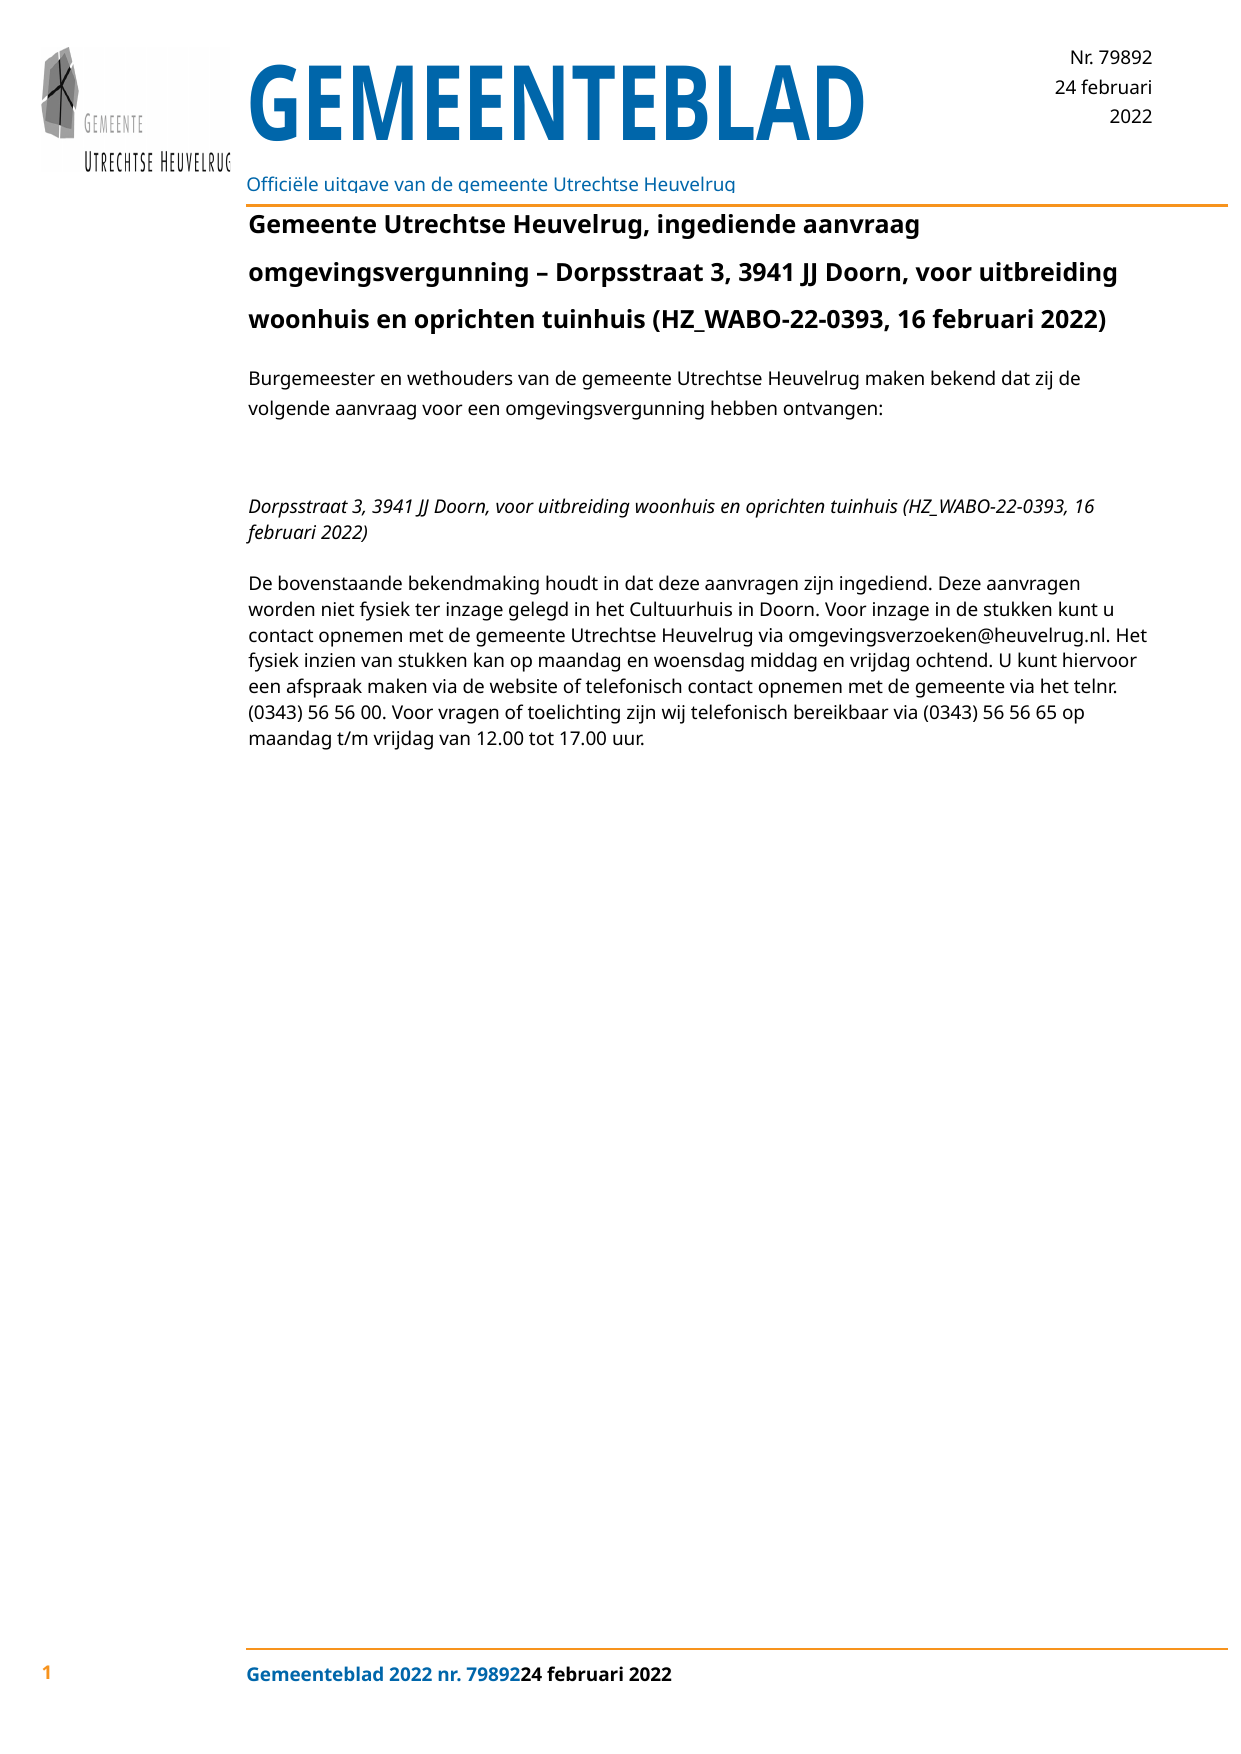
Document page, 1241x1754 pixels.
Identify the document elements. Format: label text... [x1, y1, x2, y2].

text Dorpsstraat 3, 3941 JJ Doorn, voor uitbreiding woonhuis en oprichten tuinhuis (HZ_WABO-22-0393, 16 februari 2022) [248, 493, 1152, 545]
picture [41, 47, 231, 172]
text Gemeente Utrechtse Heuvelrug, ingediende aanvraag omgevingsvergunning – Dorpsstraat 3, 3941 JJ Doorn, voor uitbreiding woonhuis en oprichten tuinhuis (HZ_WABO-22-0393, 16 februari 2022) [248, 207, 1152, 336]
text De bovenstaande bekendmaking houdt in dat deze aanvragen zijn ingediend. Deze aanvragen worden niet fysiek ter inzage gelegd in het Cultuurhuis in Doorn. Voor inzage in de stukken kunt u contact opnemen met de gemeente Utrechtse Heuvelrug via omgevingsverzoeken@heuvelrug.nl. Het fysiek inzien van stukken kan op maandag en woensdag middag en vrijdag ochtend. U kunt hiervoor een afspraak maken via de website of telefonisch contact opnemen met de gemeente via het telnr. (0343) 56 56 00. Voor vragen of toelichting zijn wij telefonisch bereikbaar via (0343) 56 56 65 op maandag t/m vrijdag van 12.00 tot 17.00 uur. [248, 571, 1152, 751]
text Burgemeester en wethouders van de gemeente Utrechtse Heuvelrug maken bekend dat zij de volgende aanvraag voor een omgevingsvergunning hebben ontvangen: [248, 366, 1152, 421]
